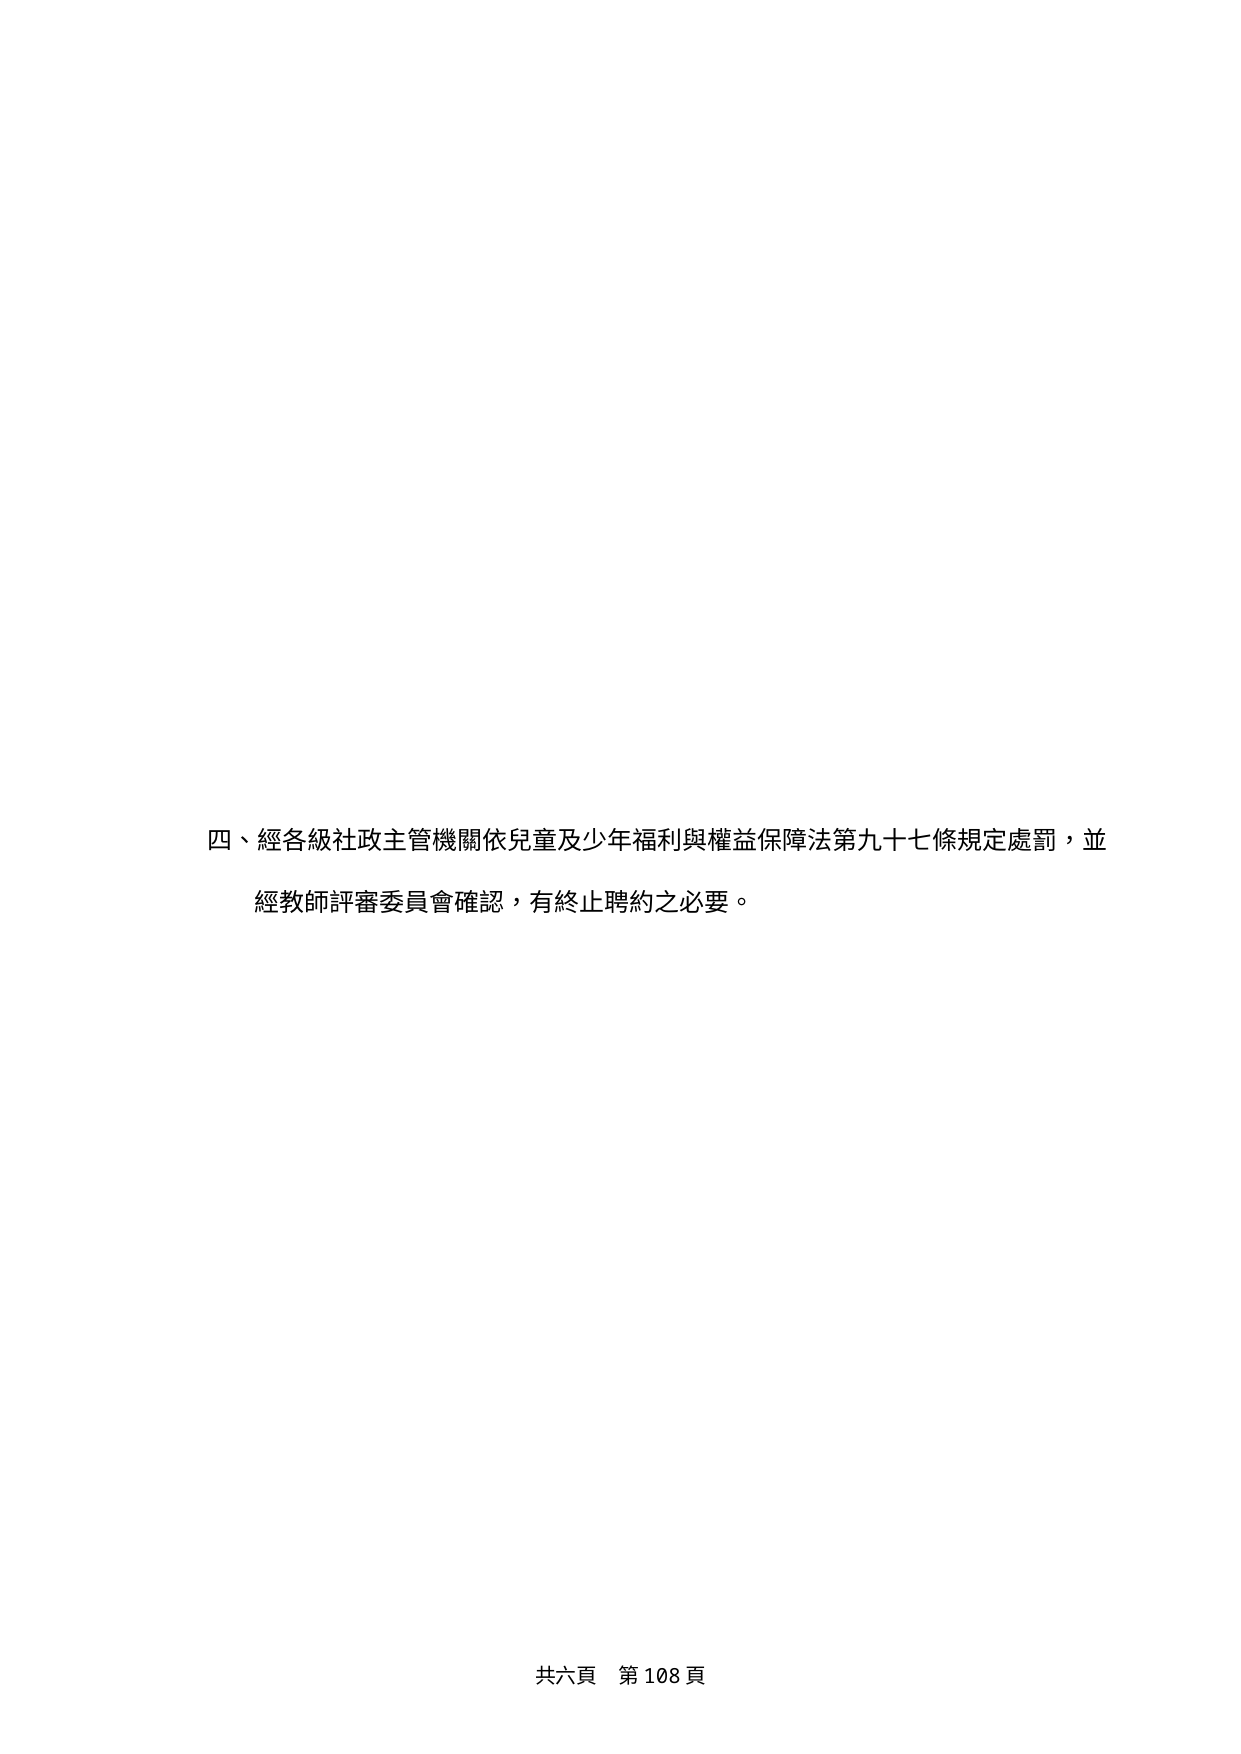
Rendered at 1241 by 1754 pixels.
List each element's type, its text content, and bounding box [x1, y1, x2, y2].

text 四、經各級社政主管機關依兒童及少年福利與權益保障法第九十七條規定處罰，並經教師評審委員會確認，有終止聘約之必要。 [207, 797, 1122, 922]
